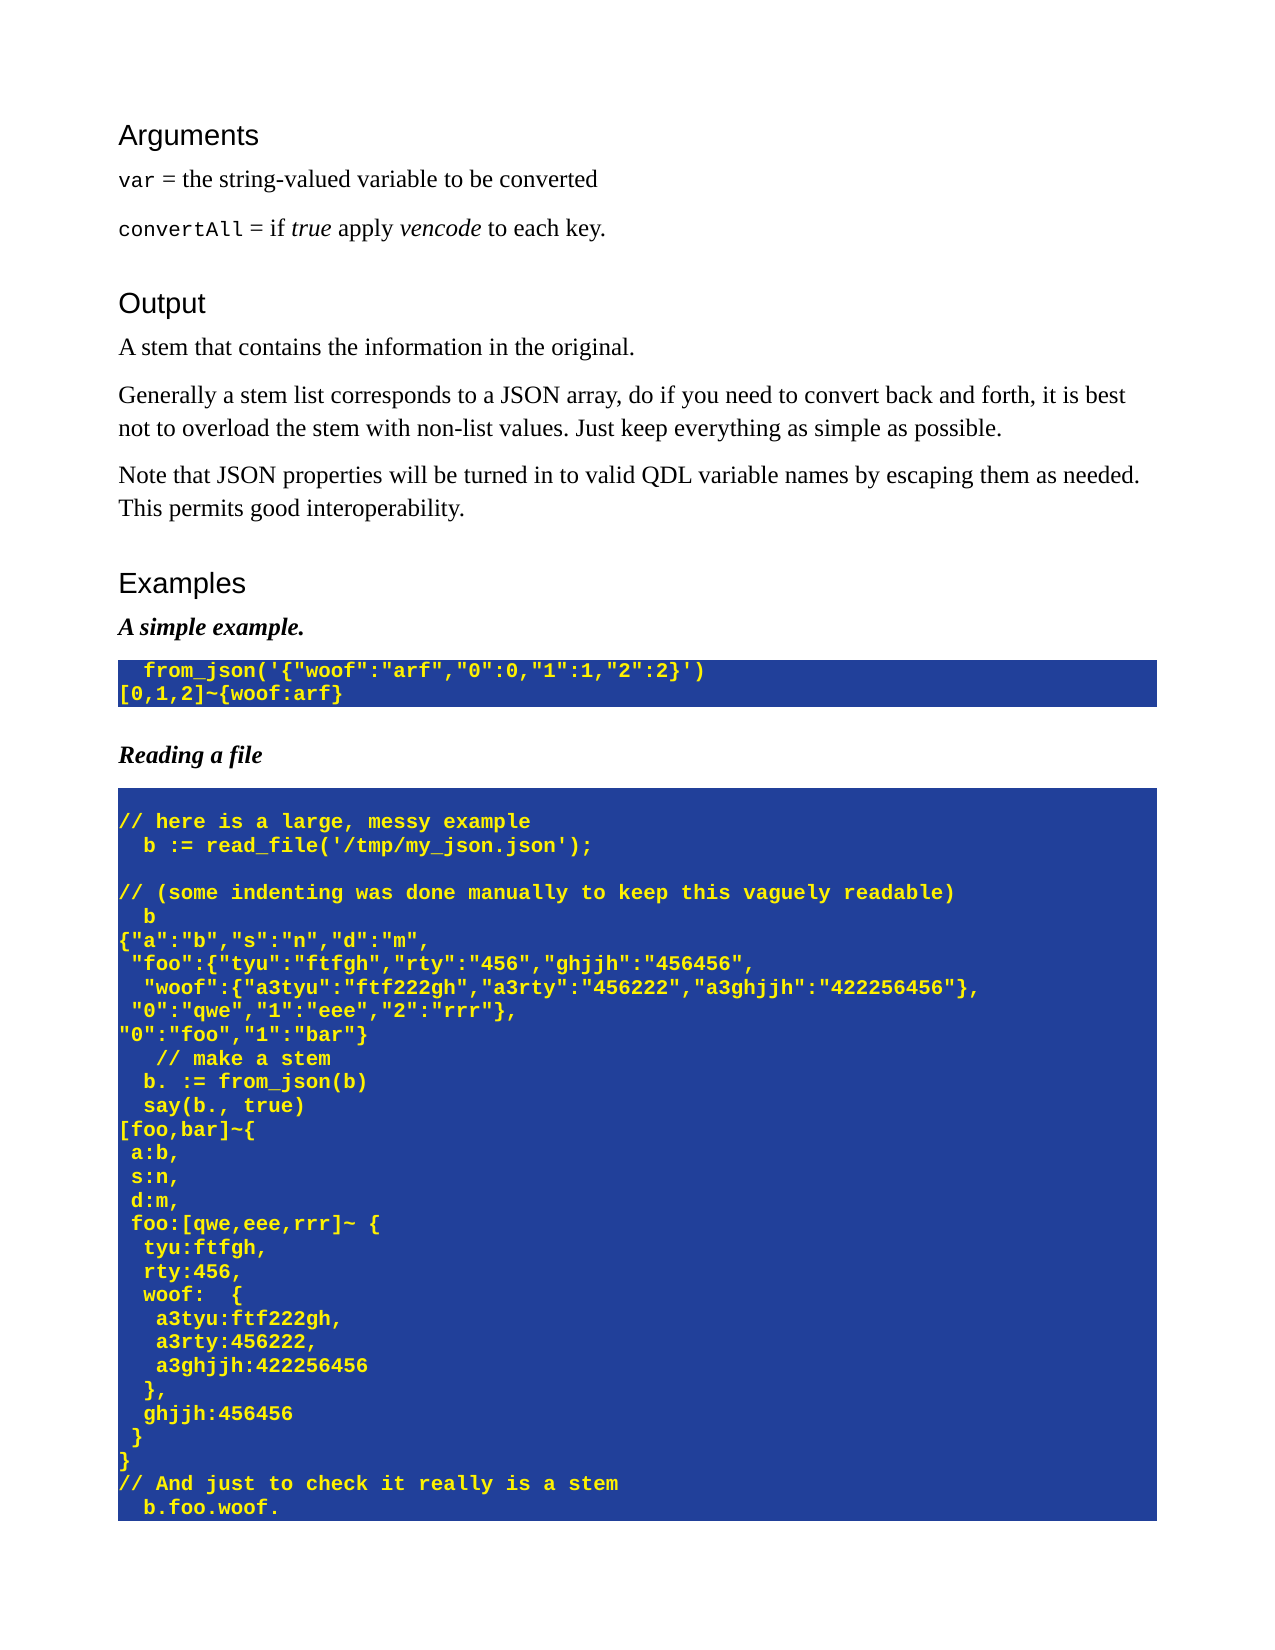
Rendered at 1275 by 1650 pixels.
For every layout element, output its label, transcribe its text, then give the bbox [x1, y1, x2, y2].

text ghjjh:456456 [118, 1402, 1157, 1426]
text a3rty:456222, [118, 1332, 1157, 1355]
text } [118, 1426, 1157, 1450]
text b. := from_json(b) [118, 1071, 1157, 1095]
text "foo":{"tyu":"ftfgh","rty":"456","ghjjh":"456456", [118, 953, 1157, 977]
text // And just to check it really is a stem [118, 1473, 1157, 1497]
text [0,1,2]~{woof:arf} [118, 683, 1157, 707]
text var = the string-valued variable to be converted [118, 164, 1157, 194]
text a3tyu:ftf222gh, [118, 1308, 1157, 1332]
text }, [118, 1379, 1157, 1402]
text A stem that contains the information in the original. [118, 332, 1157, 361]
text A simple example. [118, 612, 1157, 641]
text b := read_file('/tmp/my_json.json'); [118, 835, 1157, 859]
text rty:456, [118, 1261, 1157, 1284]
text "0":"qwe","1":"eee","2":"rrr"}, [118, 1001, 1157, 1024]
subtitle Output [118, 286, 1157, 320]
subtitle Arguments [118, 118, 1157, 152]
text convertAll = if true apply vencode to each key. [118, 213, 1157, 242]
subtitle Examples [118, 566, 1157, 600]
text a:b, [118, 1142, 1157, 1166]
text } [118, 1450, 1157, 1473]
text "woof":{"a3tyu":"ftf222gh","a3rty":"456222","a3ghjjh":"422256456"}, [118, 977, 1157, 1001]
text foo:[qwe,eee,rrr]~ { [118, 1213, 1157, 1237]
text woof: { [118, 1284, 1157, 1308]
text "0":"foo","1":"bar"} [118, 1024, 1157, 1048]
text // here is a large, messy example [118, 811, 1157, 835]
text say(b., true) [118, 1095, 1157, 1119]
text // (some indenting was done manually to keep this vaguely readable) [118, 882, 1157, 906]
text s:n, [118, 1166, 1157, 1190]
text b.foo.woof. [118, 1497, 1157, 1521]
text [foo,bar]~{ [118, 1119, 1157, 1142]
text Reading a file [118, 707, 1157, 769]
text a3ghjjh:422256456 [118, 1355, 1157, 1379]
text from_json('{"woof":"arf","0":0,"1":1,"2":2}') [118, 660, 1157, 683]
text {"a":"b","s":"n","d":"m", [118, 929, 1157, 953]
text // make a stem [118, 1048, 1157, 1071]
text tyu:ftfgh, [118, 1237, 1157, 1261]
text Note that JSON properties will be turned in to valid QDL variable names by escaping them as needed. This permits good interoperability. [118, 461, 1157, 522]
text d:m, [118, 1190, 1157, 1213]
text b [118, 906, 1157, 929]
text Generally a stem list corresponds to a JSON array, do if you need to convert back and forth, it is best not to overload the stem with non-list values. Just keep everything as simple as possible. [118, 380, 1157, 442]
